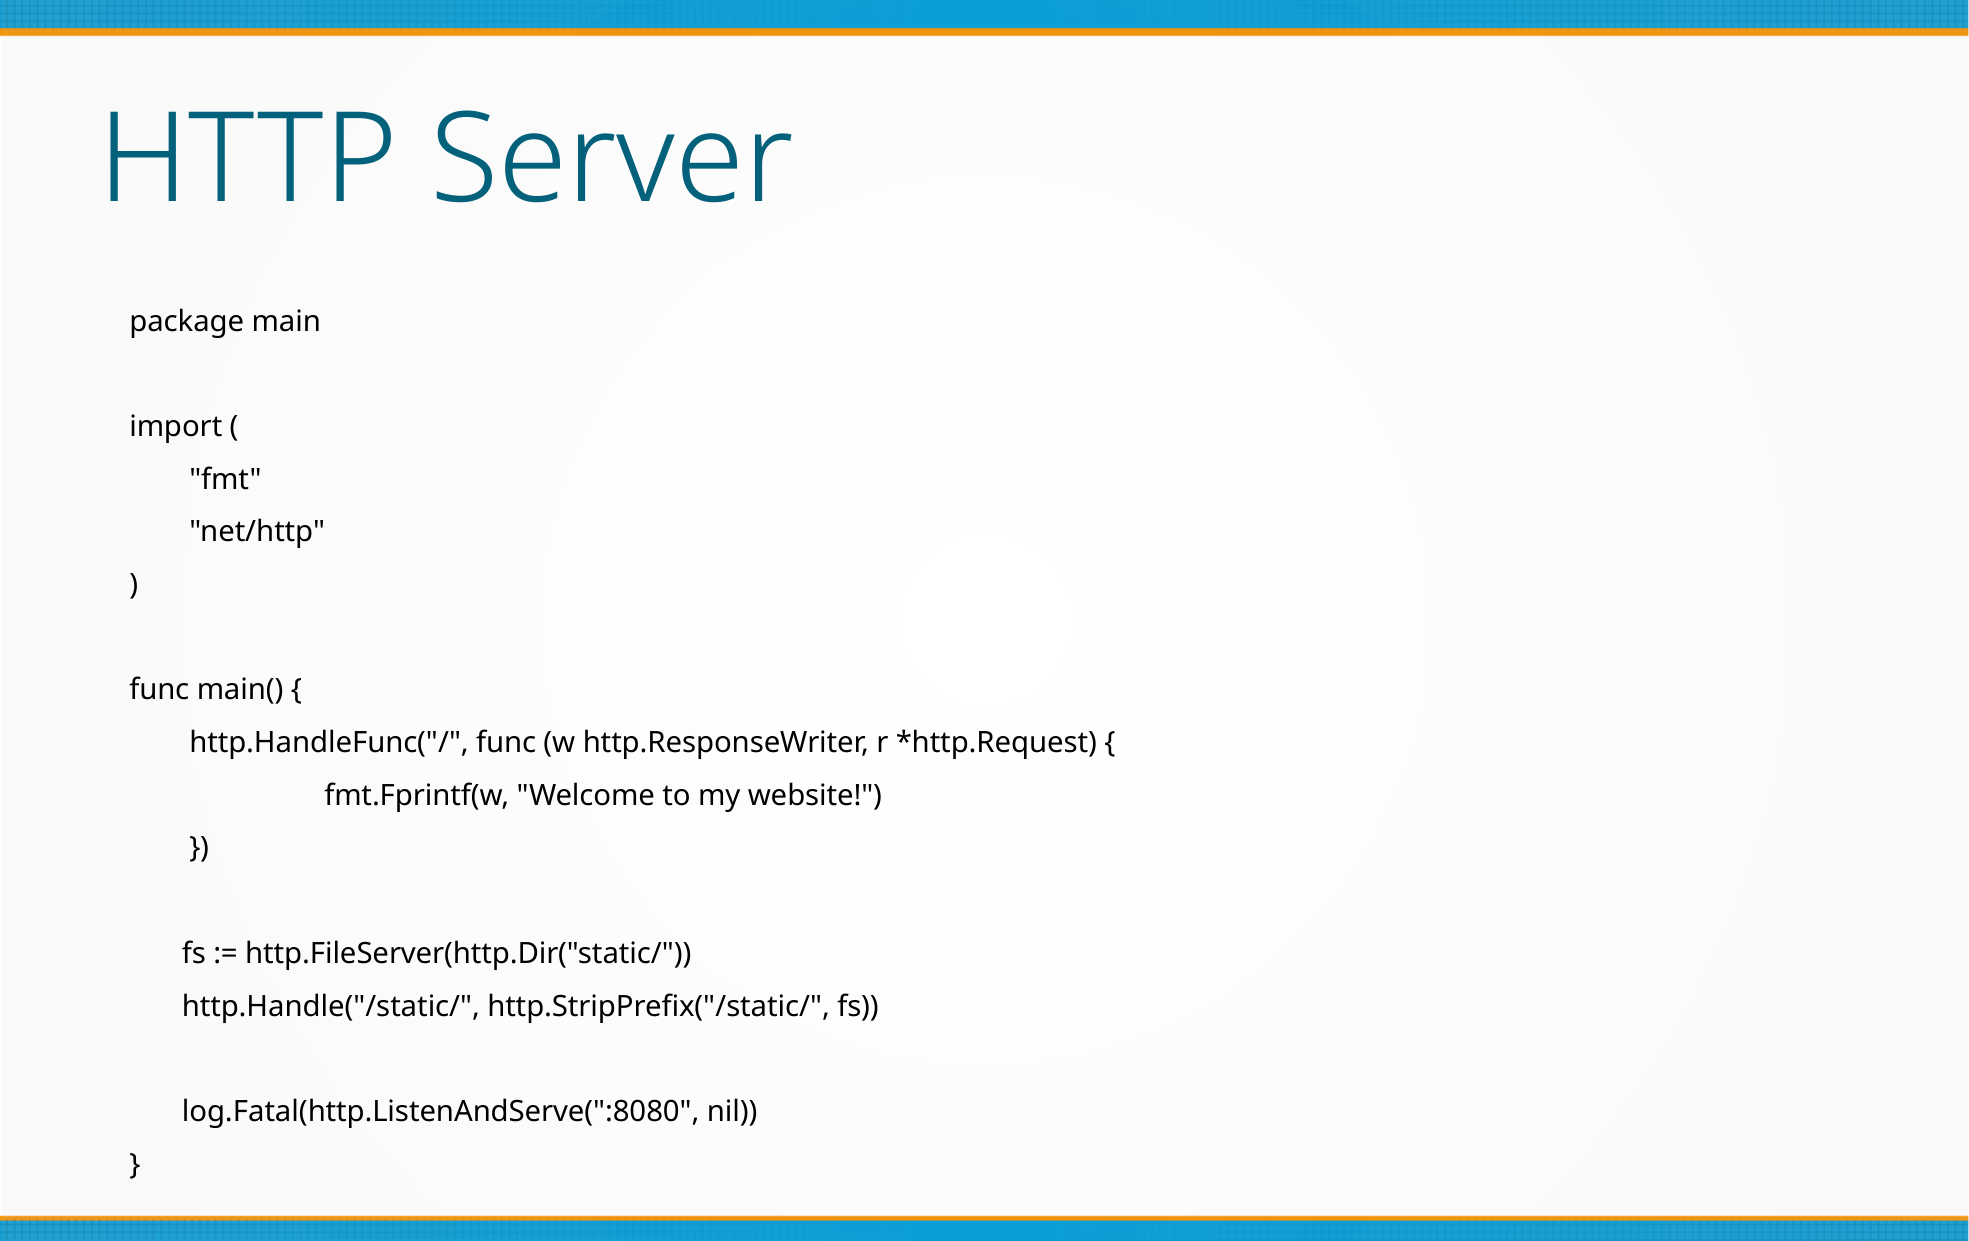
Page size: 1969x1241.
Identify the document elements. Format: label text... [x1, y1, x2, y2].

title HTTP Server [98, 49, 1870, 257]
list package main import ( "fmt" "net/http" ) func main() { http.HandleFunc("/", func (w http.ResponseWriter, r *http.Request) { fmt.Fprintf(w, "Welcome to my website!") }) fs := http.FileServer(http.Dir("static/")) http.Handle("/static/", http.StripPrefix("/static/", fs)) log.Fatal(http.ListenAndServe(":8080", nil)) } [98, 300, 1876, 1186]
picture [0, 0, 1969, 1241]
